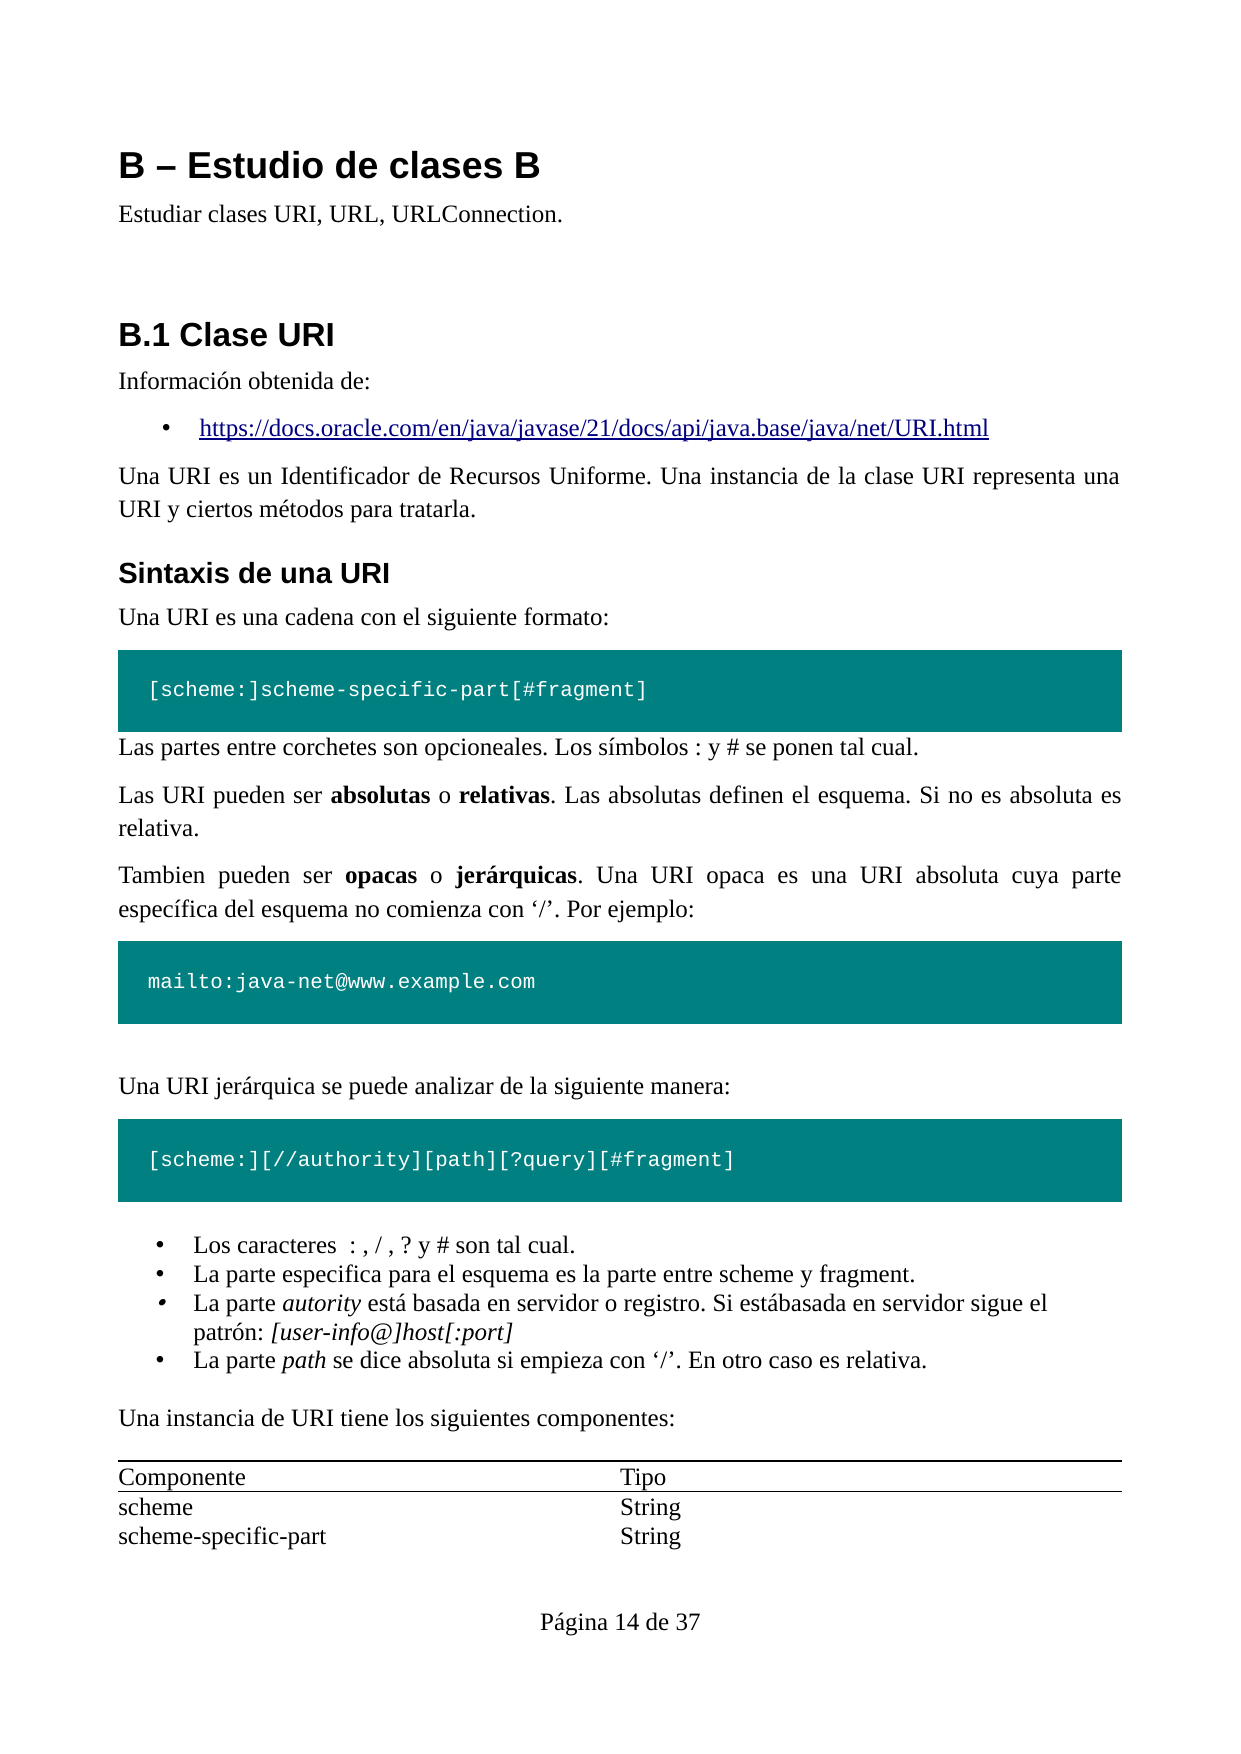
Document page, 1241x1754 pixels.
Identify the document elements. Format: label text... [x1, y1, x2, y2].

list La parte path se dice absoluta si empieza con ‘/’. En otro caso es relativa. [156, 1345, 1122, 1374]
table_cell String [620, 1492, 1122, 1521]
text Una URI jerárquica se puede analizar de la siguiente manera: [118, 1071, 1122, 1100]
text Una URI es un Identificador de Recursos Uniforme. Una instancia de la clase URI representa una URI y ciertos métodos para tratarla. [118, 461, 1122, 523]
text [scheme:]scheme-specific-part[#fragment] [118, 650, 1122, 732]
text Una instancia de URI tiene los siguientes componentes: [118, 1403, 1122, 1432]
text Información obtenida de: [118, 366, 1122, 394]
list Los caracteres : , / , ? y # son tal cual. [156, 1230, 1122, 1259]
subtitle B – Estudio de clases B [118, 143, 1122, 186]
subtitle B.1 Clase URI [118, 315, 1122, 353]
table_cell scheme [118, 1492, 620, 1521]
text Una URI es una cadena con el siguiente formato: [118, 602, 1122, 631]
text Estudiar clases URI, URL, URLConnection. [118, 199, 1122, 227]
list https://docs.oracle.com/en/java/javase/21/docs/api/java.base/java/net/URI.html [162, 413, 1122, 442]
text Las URI pueden ser absolutas o relativas. Las absolutas definen el esquema. Si no es absoluta es relativa. [118, 780, 1122, 842]
subtitle Sintaxis de una URI [118, 556, 1122, 590]
text mailto:java-net@www.example.com [118, 941, 1122, 1024]
list La parte autority está basada en servidor o registro. Si estábasada en servidor sigue el patrón: [user-info@]host[:port] [156, 1288, 1122, 1345]
text Las partes entre corchetes son opcioneales. Los símbolos : y # se ponen tal cual. [118, 732, 1122, 761]
table_header Componente [118, 1462, 620, 1491]
table_cell String [620, 1521, 1122, 1550]
text [scheme:][//authority][path][?query][#fragment] [118, 1119, 1122, 1202]
text Tambien pueden ser opacas o jerárquicas. Una URI opaca es una URI absoluta cuya parte específica del esquema no comienza con ‘/’. Por ejemplo: [118, 861, 1122, 922]
list La parte especifica para el esquema es la parte entre scheme y fragment. [156, 1259, 1122, 1288]
table_header Tipo [620, 1462, 1122, 1491]
table_cell scheme-specific-part [118, 1521, 620, 1550]
